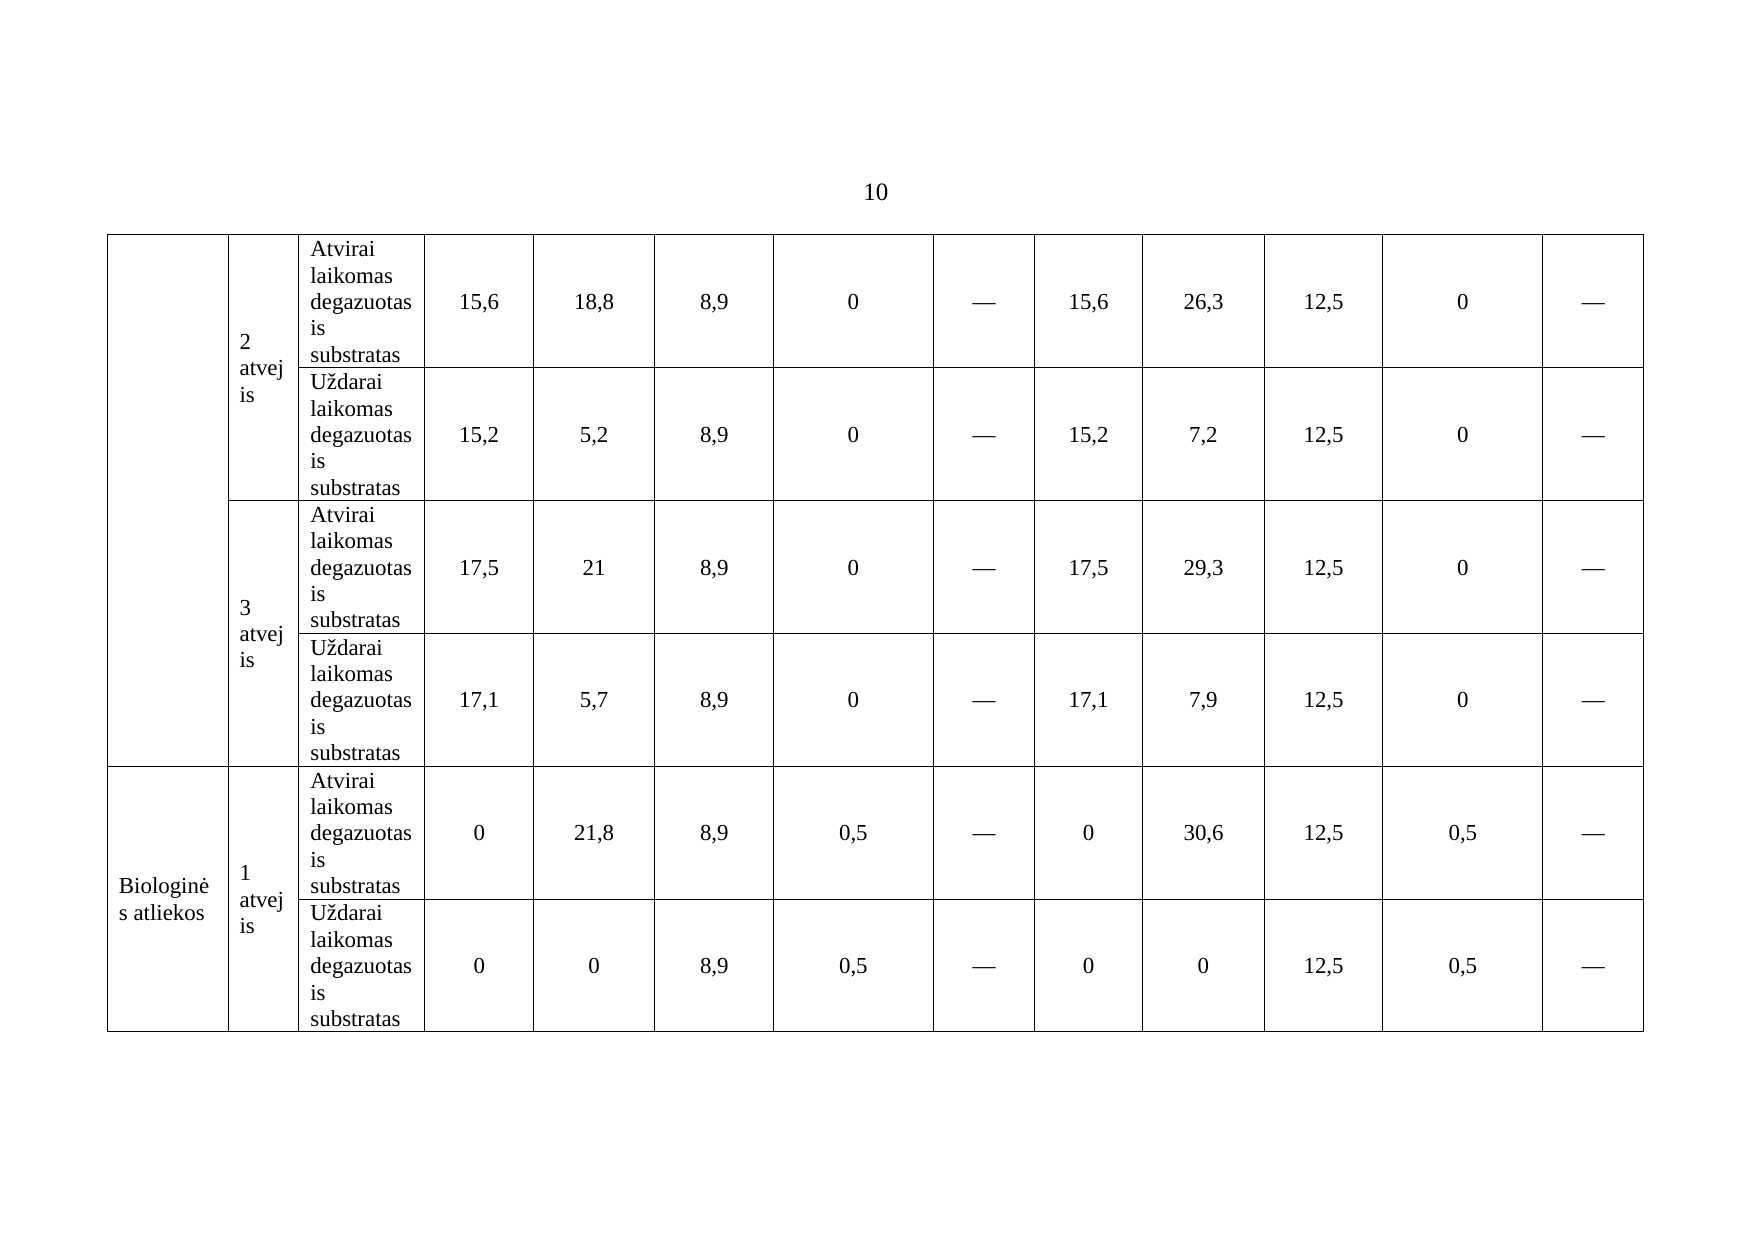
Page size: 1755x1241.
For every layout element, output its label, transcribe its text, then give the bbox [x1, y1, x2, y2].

table_cell — [934, 767, 1034, 898]
table_cell 0,5 [774, 900, 933, 1031]
table_cell 15,6 [1035, 235, 1142, 367]
table_cell 8,9 [655, 767, 773, 898]
table_cell 17,5 [425, 501, 533, 633]
table_cell 18,8 [534, 235, 654, 367]
table_cell 17,1 [1035, 634, 1142, 766]
table_cell 0 [1383, 634, 1542, 766]
table_cell 0 [774, 368, 933, 500]
table_cell 0 [1383, 368, 1542, 500]
table_cell 8,9 [655, 501, 773, 633]
table_cell 12,5 [1265, 368, 1382, 500]
table_cell 21,8 [534, 767, 654, 898]
table_cell 12,5 [1265, 634, 1382, 766]
table_cell — [1543, 900, 1643, 1031]
table_cell 1 atvejis [229, 767, 298, 1031]
table_cell 0 [1143, 900, 1264, 1031]
table_cell 15,2 [1035, 368, 1142, 500]
table_cell Atvirai laikomas degazuotasis substratas [299, 501, 424, 633]
table_cell — [1543, 235, 1643, 367]
table_cell Uždarai laikomas degazuotasis substratas [299, 368, 424, 500]
table_cell 26,3 [1143, 235, 1264, 367]
table_cell 8,9 [655, 900, 773, 1031]
table_cell 0,5 [1383, 900, 1542, 1031]
table_cell Atvirai laikomas degazuotasis substratas [299, 767, 424, 898]
table_cell — [934, 235, 1034, 367]
table_cell 5,7 [534, 634, 654, 766]
table_cell 12,5 [1265, 767, 1382, 898]
table_cell — [1543, 634, 1643, 766]
table_cell 17,1 [425, 634, 533, 766]
table_cell Uždarai laikomas degazuotasis substratas [299, 900, 424, 1031]
table_cell — [1543, 501, 1643, 633]
table_cell — [934, 634, 1034, 766]
table_cell 0 [1383, 501, 1542, 633]
table_cell 0 [774, 501, 933, 633]
table_cell 21 [534, 501, 654, 633]
table_cell Biologinės atliekos [108, 767, 228, 1031]
table_cell Atvirai laikomas degazuotasis substratas [299, 235, 424, 367]
table_cell 7,9 [1143, 634, 1264, 766]
table_cell Uždarai laikomas degazuotasis substratas [299, 634, 424, 766]
table_cell 29,3 [1143, 501, 1264, 633]
table_cell 8,9 [655, 634, 773, 766]
table_cell 17,5 [1035, 501, 1142, 633]
table_cell 0,5 [774, 767, 933, 898]
table_cell 8,9 [655, 235, 773, 367]
table_cell 0 [425, 900, 533, 1031]
table_cell [108, 235, 228, 766]
table_cell 0 [774, 634, 933, 766]
table_cell 0 [1035, 767, 1142, 898]
table_cell 12,5 [1265, 900, 1382, 1031]
table_cell 15,6 [425, 235, 533, 367]
table_cell — [934, 501, 1034, 633]
table_cell 0 [534, 900, 654, 1031]
table_cell 0 [1035, 900, 1142, 1031]
table_cell 0 [425, 767, 533, 898]
table_cell 12,5 [1265, 235, 1382, 367]
table_cell 8,9 [655, 368, 773, 500]
table_cell 30,6 [1143, 767, 1264, 898]
table_cell — [1543, 368, 1643, 500]
table_cell 0 [1383, 235, 1542, 367]
table_cell 15,2 [425, 368, 533, 500]
table_cell 0 [774, 235, 933, 367]
table_cell — [934, 368, 1034, 500]
table_cell 5,2 [534, 368, 654, 500]
table_cell — [934, 900, 1034, 1031]
table_cell 3 atvejis [229, 501, 298, 766]
table_cell 0,5 [1383, 767, 1542, 898]
table_cell 7,2 [1143, 368, 1264, 500]
table_cell 2 atvejis [229, 235, 298, 500]
table_cell 12,5 [1265, 501, 1382, 633]
table_cell — [1543, 767, 1643, 898]
